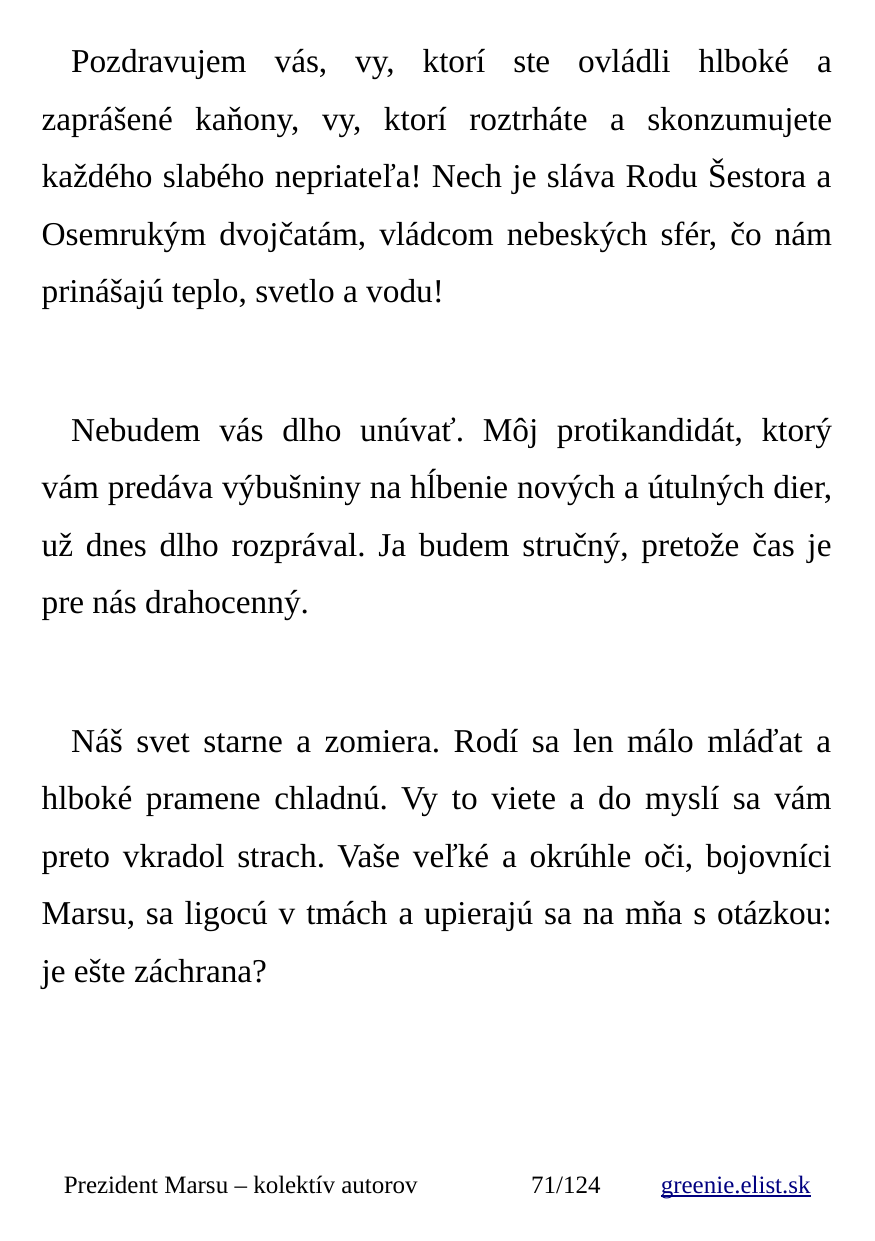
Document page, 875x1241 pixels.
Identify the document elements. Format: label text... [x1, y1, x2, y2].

text Náš svet starne a zomiera. Rodí sa len málo mláďat a hlboké pramene chladnú. Vy to viete a do myslí sa vám preto vkradol strach. Vaše veľké a okrúhle oči, bojovníci Marsu, sa ligocú v tmách a upierajú sa na mňa s otázkou: je ešte záchrana? [41, 721, 833, 989]
text Pozdravujem vás, vy, ktorí ste ovládli hlboké a zaprášené kaňony, vy, ktorí roztrháte a skonzumujete každého slabého nepriateľa! Nech je sláva Rodu Šestora a Osemrukým dvojčatám, vládcom nebeských sfér, čo nám prinášajú teplo, svetlo a vodu! [41, 41, 833, 310]
text Nebudem vás dlho unúvať. Môj protikandidát, ktorý vám predáva výbušniny na hĺbenie nových a útulných dier, už dnes dlho rozprával. Ja budem stručný, pretože čas je pre nás drahocenný. [41, 410, 833, 621]
